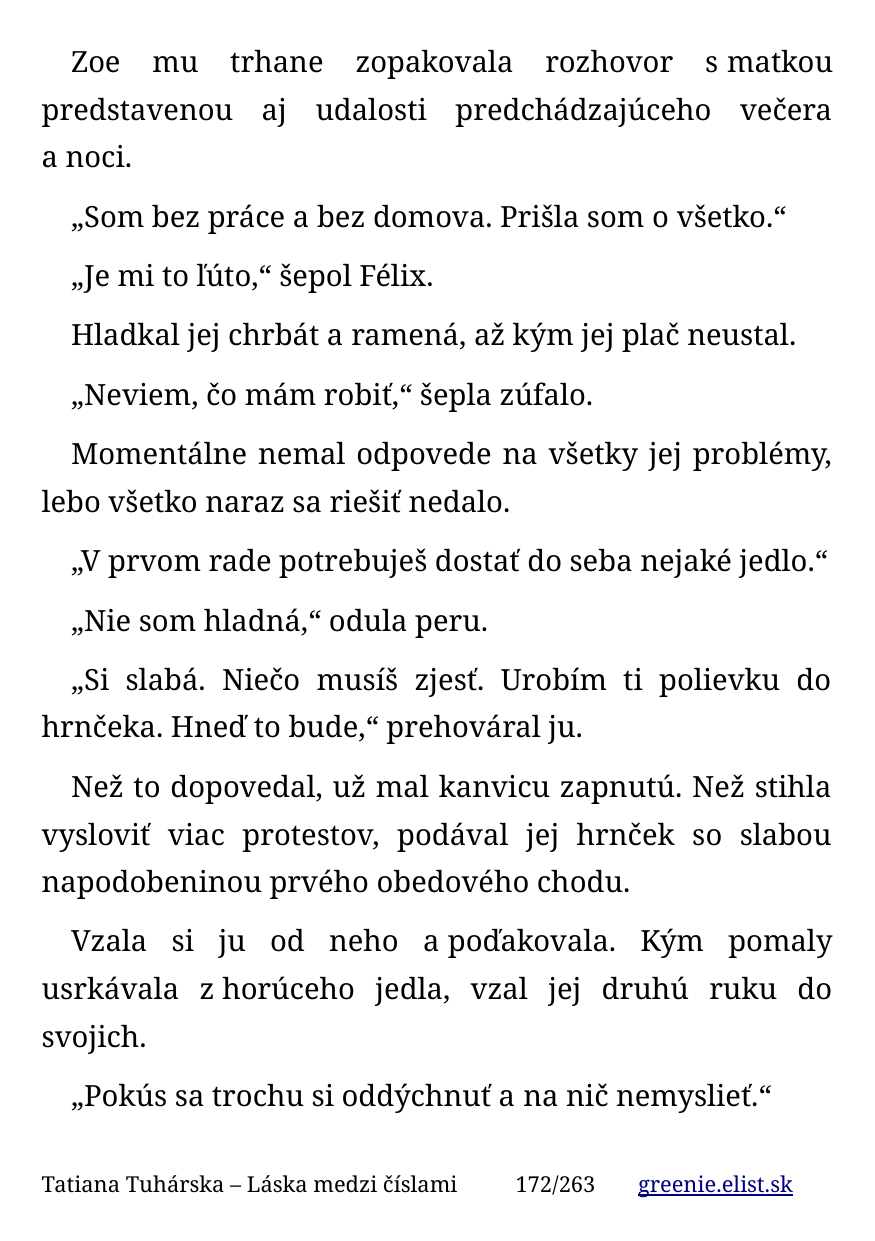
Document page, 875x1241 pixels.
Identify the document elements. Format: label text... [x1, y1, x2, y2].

text Než to dopovedal, už mal kanvicu zapnutú. Než stihla vysloviť viac protestov, podával jej hrnček so slabou napodobeninou prvého obedového chodu. [41, 766, 833, 901]
text „Je mi to ľúto,“ šepol Félix. [41, 255, 833, 295]
text „Som bez práce a bez domova. Prišla som o všetko.“ [41, 196, 833, 236]
text „Pokús sa trochu si oddýchnuť a na nič nemyslieť.“ [41, 1075, 833, 1115]
text Momentálne nemal odpovede na všetky jej problémy, lebo všetko naraz sa riešiť nedalo. [41, 433, 833, 521]
text Vzala si ju od neho a poďakovala. Kým pomaly usrkávala z horúceho jedla, vzal jej druhú ruku do svojich. [41, 921, 833, 1056]
text Hladkal jej chrbát a ramená, až kým jej plač neustal. [41, 315, 833, 354]
text „Nie som hladná,“ odula peru. [41, 600, 833, 639]
text Zoe mu trhane zopakovala rozhovor s matkou predstavenou aj udalosti predchádzajúceho večera a noci. [41, 41, 833, 176]
text „Si slabá. Niečo musíš zjesť. Urobím ti polievku do hrnčeka. Hneď to bude,“ prehováral ju. [41, 659, 833, 746]
text „V prvom rade potrebuješ dostať do seba nejaké jedlo.“ [41, 540, 833, 580]
text „Neviem, čo mám robiť,“ šepla zúfalo. [41, 374, 833, 414]
